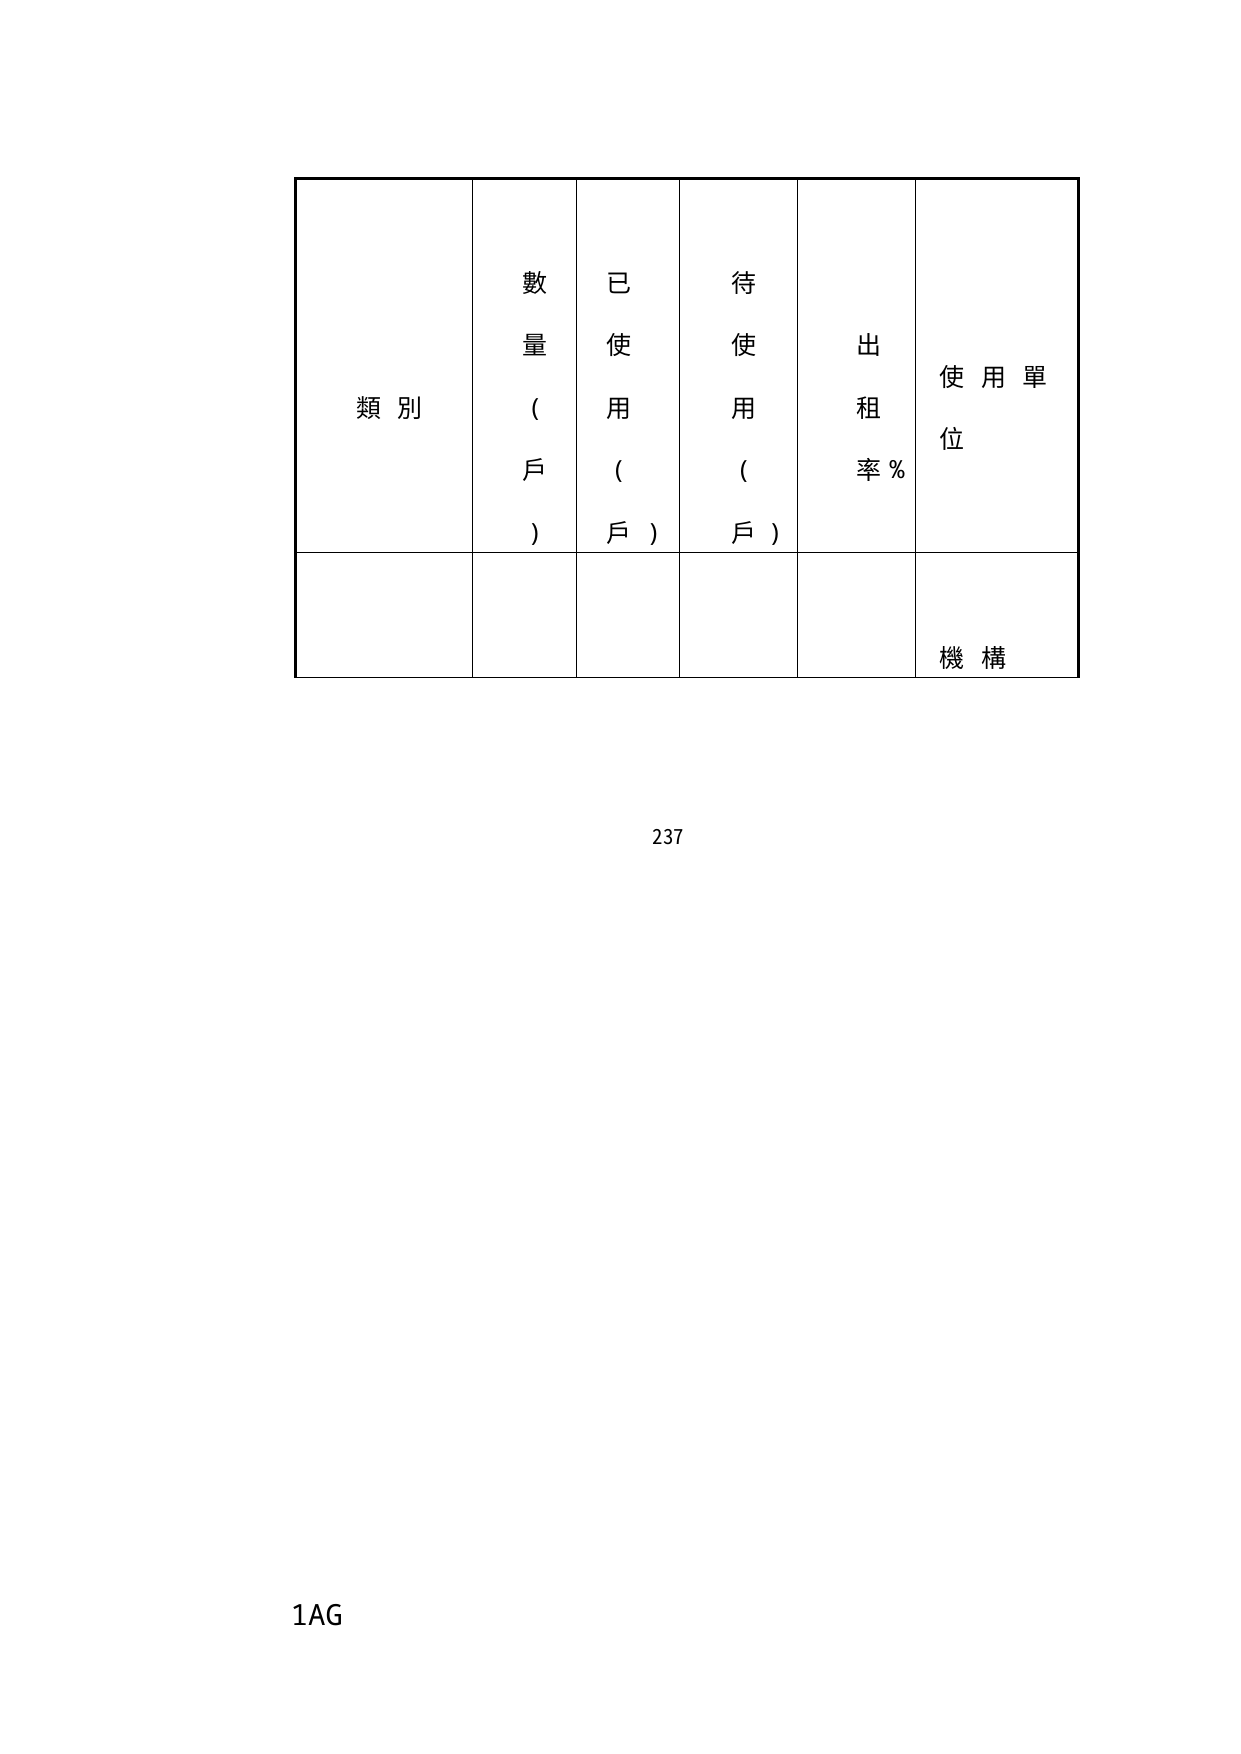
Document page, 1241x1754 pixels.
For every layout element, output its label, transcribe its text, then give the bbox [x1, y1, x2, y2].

table_cell [798, 553, 915, 677]
table_cell [473, 553, 576, 677]
table_cell 機構 [916, 553, 1077, 677]
table_cell [680, 553, 797, 677]
table_header 類別 [297, 180, 472, 552]
table_header 數量 (戶) [473, 180, 576, 552]
table_header 出租率% [798, 180, 915, 552]
table_header 待使用 (戶) [680, 180, 797, 552]
table_header 使用單位 [916, 180, 1077, 552]
table_cell [297, 553, 472, 677]
table_cell [577, 553, 679, 677]
table_header 已使用 (戶) [577, 180, 679, 552]
